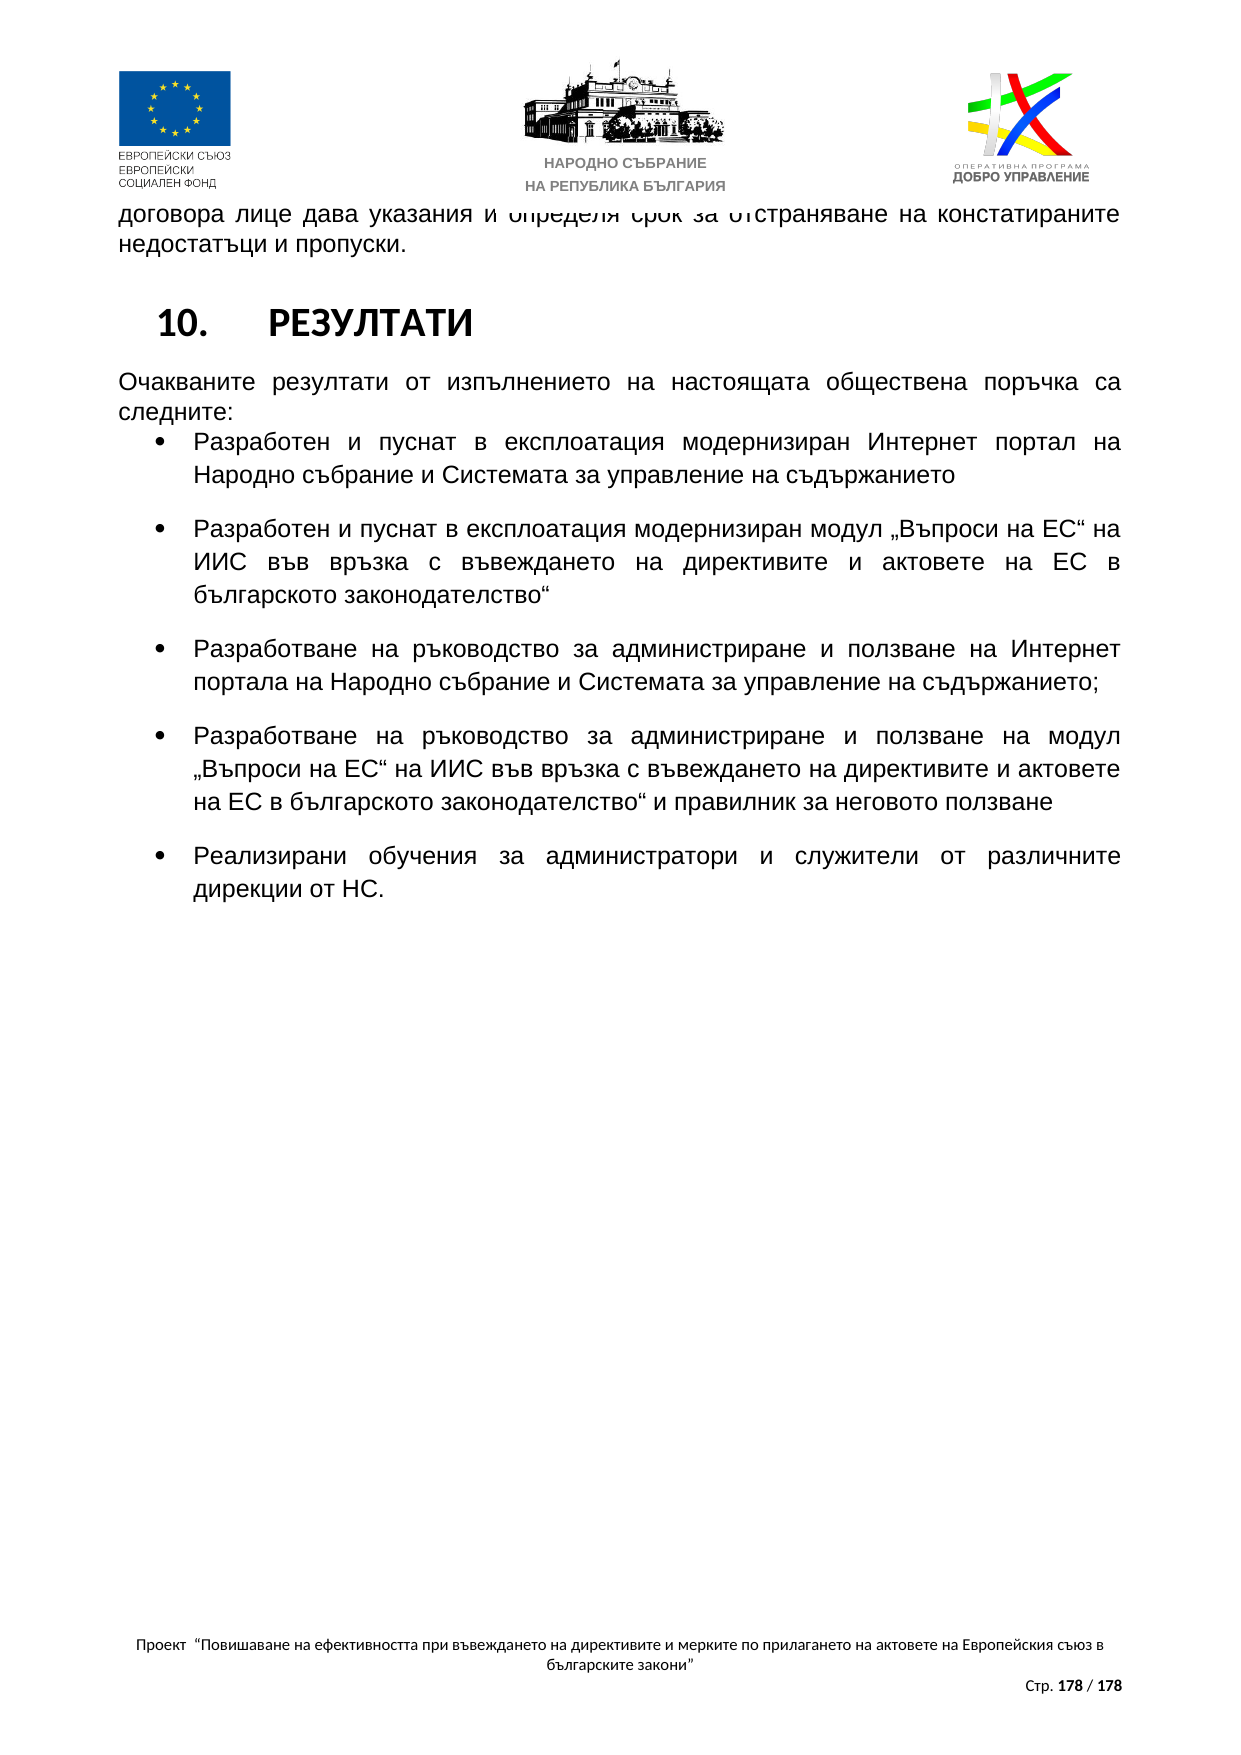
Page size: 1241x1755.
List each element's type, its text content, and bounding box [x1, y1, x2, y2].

list Разработен и пуснат в експлоатация модернизиран Интернет портал на Народно събрание и Системата за управление на съдържанието [156, 427, 1122, 489]
text договора лице дава указания и определя срок за отстраняване на констатираните недостатъци и пропуски. [118, 199, 1122, 258]
list Разработен и пуснат в експлоатация модернизиран модул „Въпроси на ЕС“ на ИИС във връзка с въвеждането на директивите и актовете на ЕС в българското законодателство“ [156, 514, 1122, 609]
list Разработване на ръководство за администриране и ползване на Интернет портала на Народно събрание и Системата за управление на съдържанието; [156, 634, 1122, 696]
text Очакваните резултати от изпълнението на настоящата обществена поръчка са следните: [118, 367, 1122, 426]
list Реализирани обучения за администратори и служители от различните дирекции от НС. [156, 841, 1122, 903]
list Разработване на ръководство за администриране и ползване на модул „Въпроси на ЕС“ на ИИС във връзка с въвеждането на директивите и актовете на ЕС в българското законодателство“ и правилник за неговото ползване [156, 721, 1122, 816]
subtitle РЕЗУЛТАТИ [156, 296, 1122, 347]
